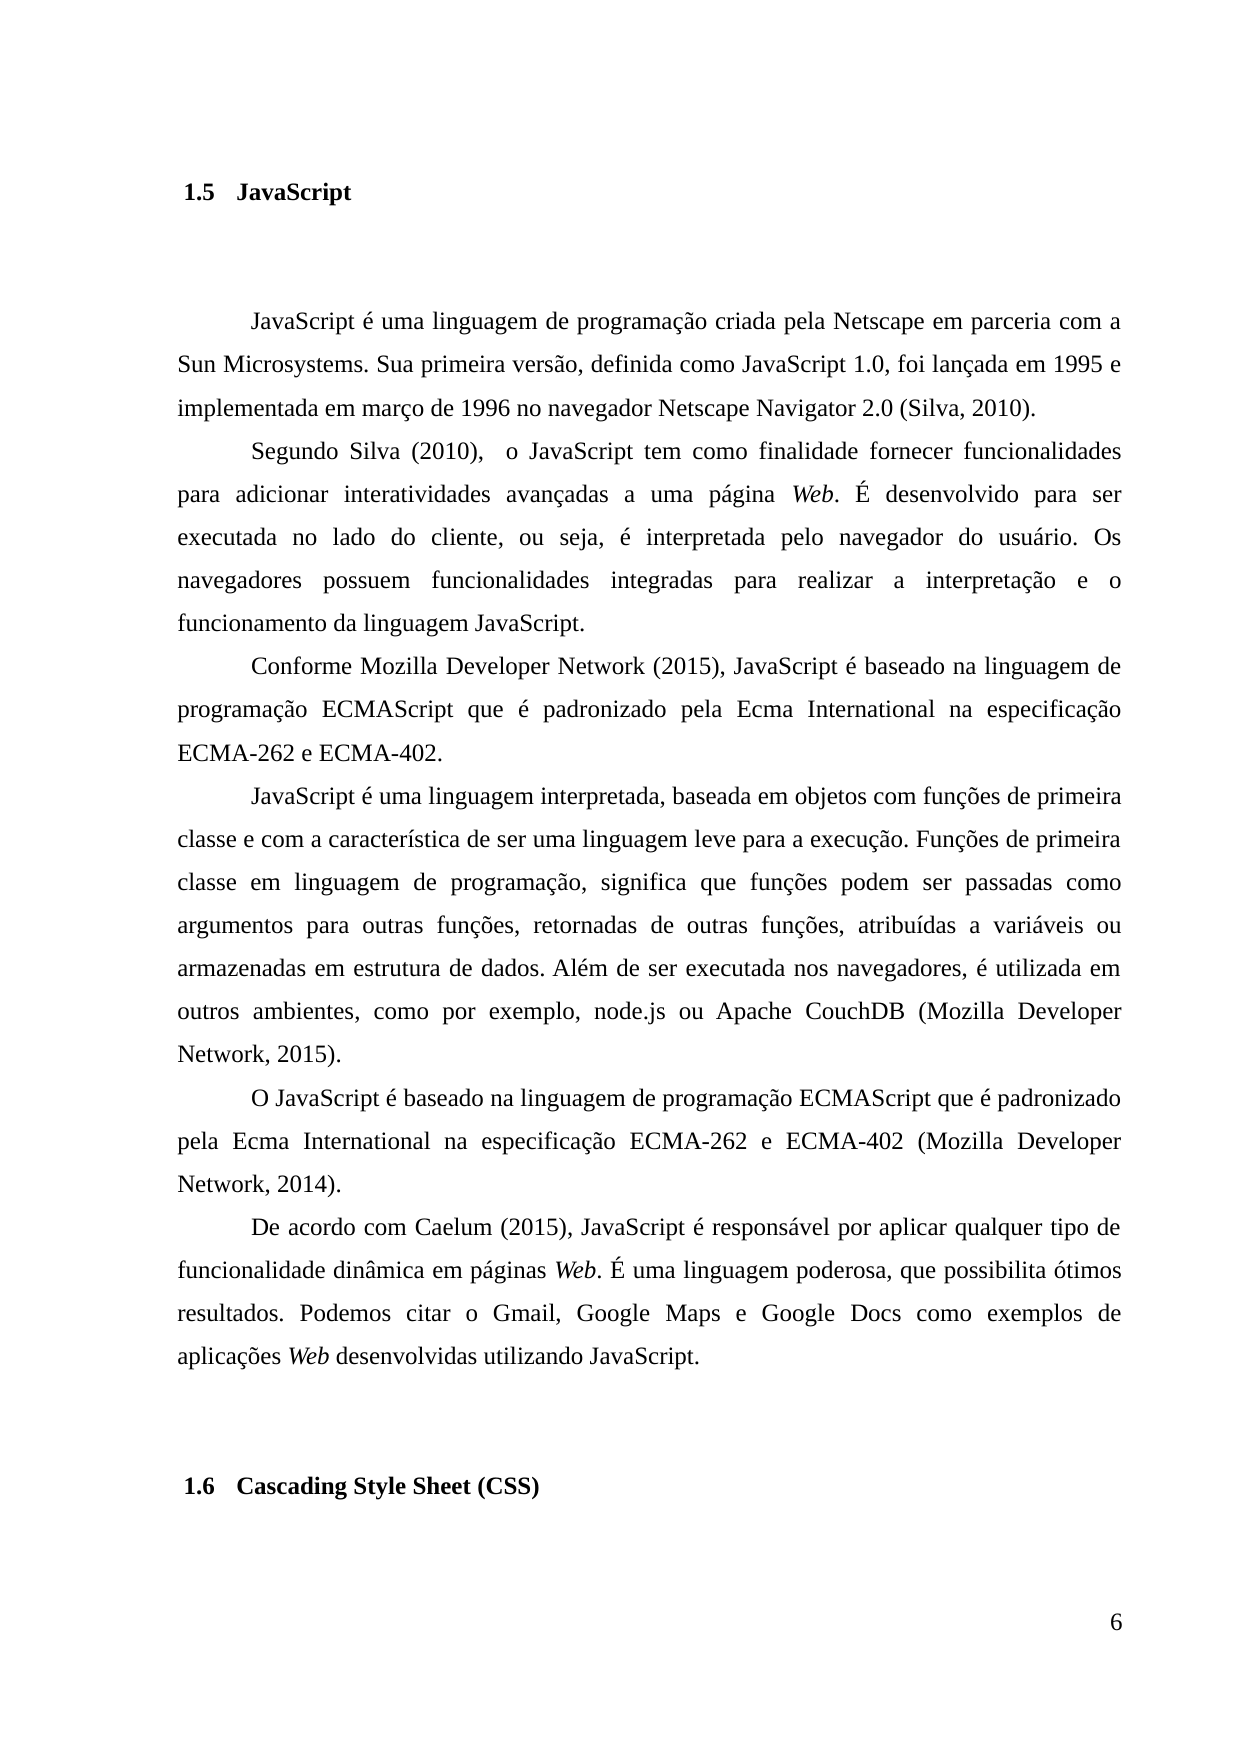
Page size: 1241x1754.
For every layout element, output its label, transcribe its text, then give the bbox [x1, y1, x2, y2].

text De acordo com Caelum (2015), JavaScript é responsável por aplicar qualquer tipo de funcionalidade dinâmica em páginas Web. É uma linguagem poderosa, que possibilita ótimos resultados. Podemos citar o Gmail, Google Maps e Google Docs como exemplos de aplicações Web desenvolvidas utilizando JavaScript. [177, 1212, 1122, 1370]
text JavaScript é uma linguagem interpretada, baseada em objetos com funções de primeira classe e com a característica de ser uma linguagem leve para a execução. Funções de primeira classe em linguagem de programação, significa que funções podem ser passadas como argumentos para outras funções, retornadas de outras funções, atribuídas a variáveis ou armazenadas em estrutura de dados. Além de ser executada nos navegadores, é utilizada em outros ambientes, como por exemplo, node.js ou Apache CouchDB (Mozilla Developer Network, 2015). [177, 781, 1122, 1068]
text O JavaScript é baseado na linguagem de programação ECMAScript que é padronizado pela Ecma International na especificação ECMA-262 e ECMA-402 (Mozilla Developer Network, 2014). [177, 1083, 1122, 1198]
subtitle JavaScript [177, 177, 1122, 206]
text Conforme Mozilla Developer Network (2015), JavaScript é baseado na linguagem de programação ECMAScript que é padronizado pela Ecma International na especificação ECMA-262 e ECMA-402. [177, 651, 1122, 766]
subtitle Cascading Style Sheet (CSS) [177, 1471, 1122, 1499]
text JavaScript é uma linguagem de programação criada pela Netscape em parceria com a Sun Microsystems. Sua primeira versão, definida como JavaScript 1.0, foi lançada em 1995 e implementada em março de 1996 no navegador Netscape Navigator 2.0 (Silva, 2010). [177, 306, 1122, 421]
text Segundo Silva (2010), o JavaScript tem como finalidade fornecer funcionalidades para adicionar interatividades avançadas a uma página Web. É desenvolvido para ser executada no lado do cliente, ou seja, é interpretada pelo navegador do usuário. Os navegadores possuem funcionalidades integradas para realizar a interpretação e o funcionamento da linguagem JavaScript. [177, 436, 1122, 637]
